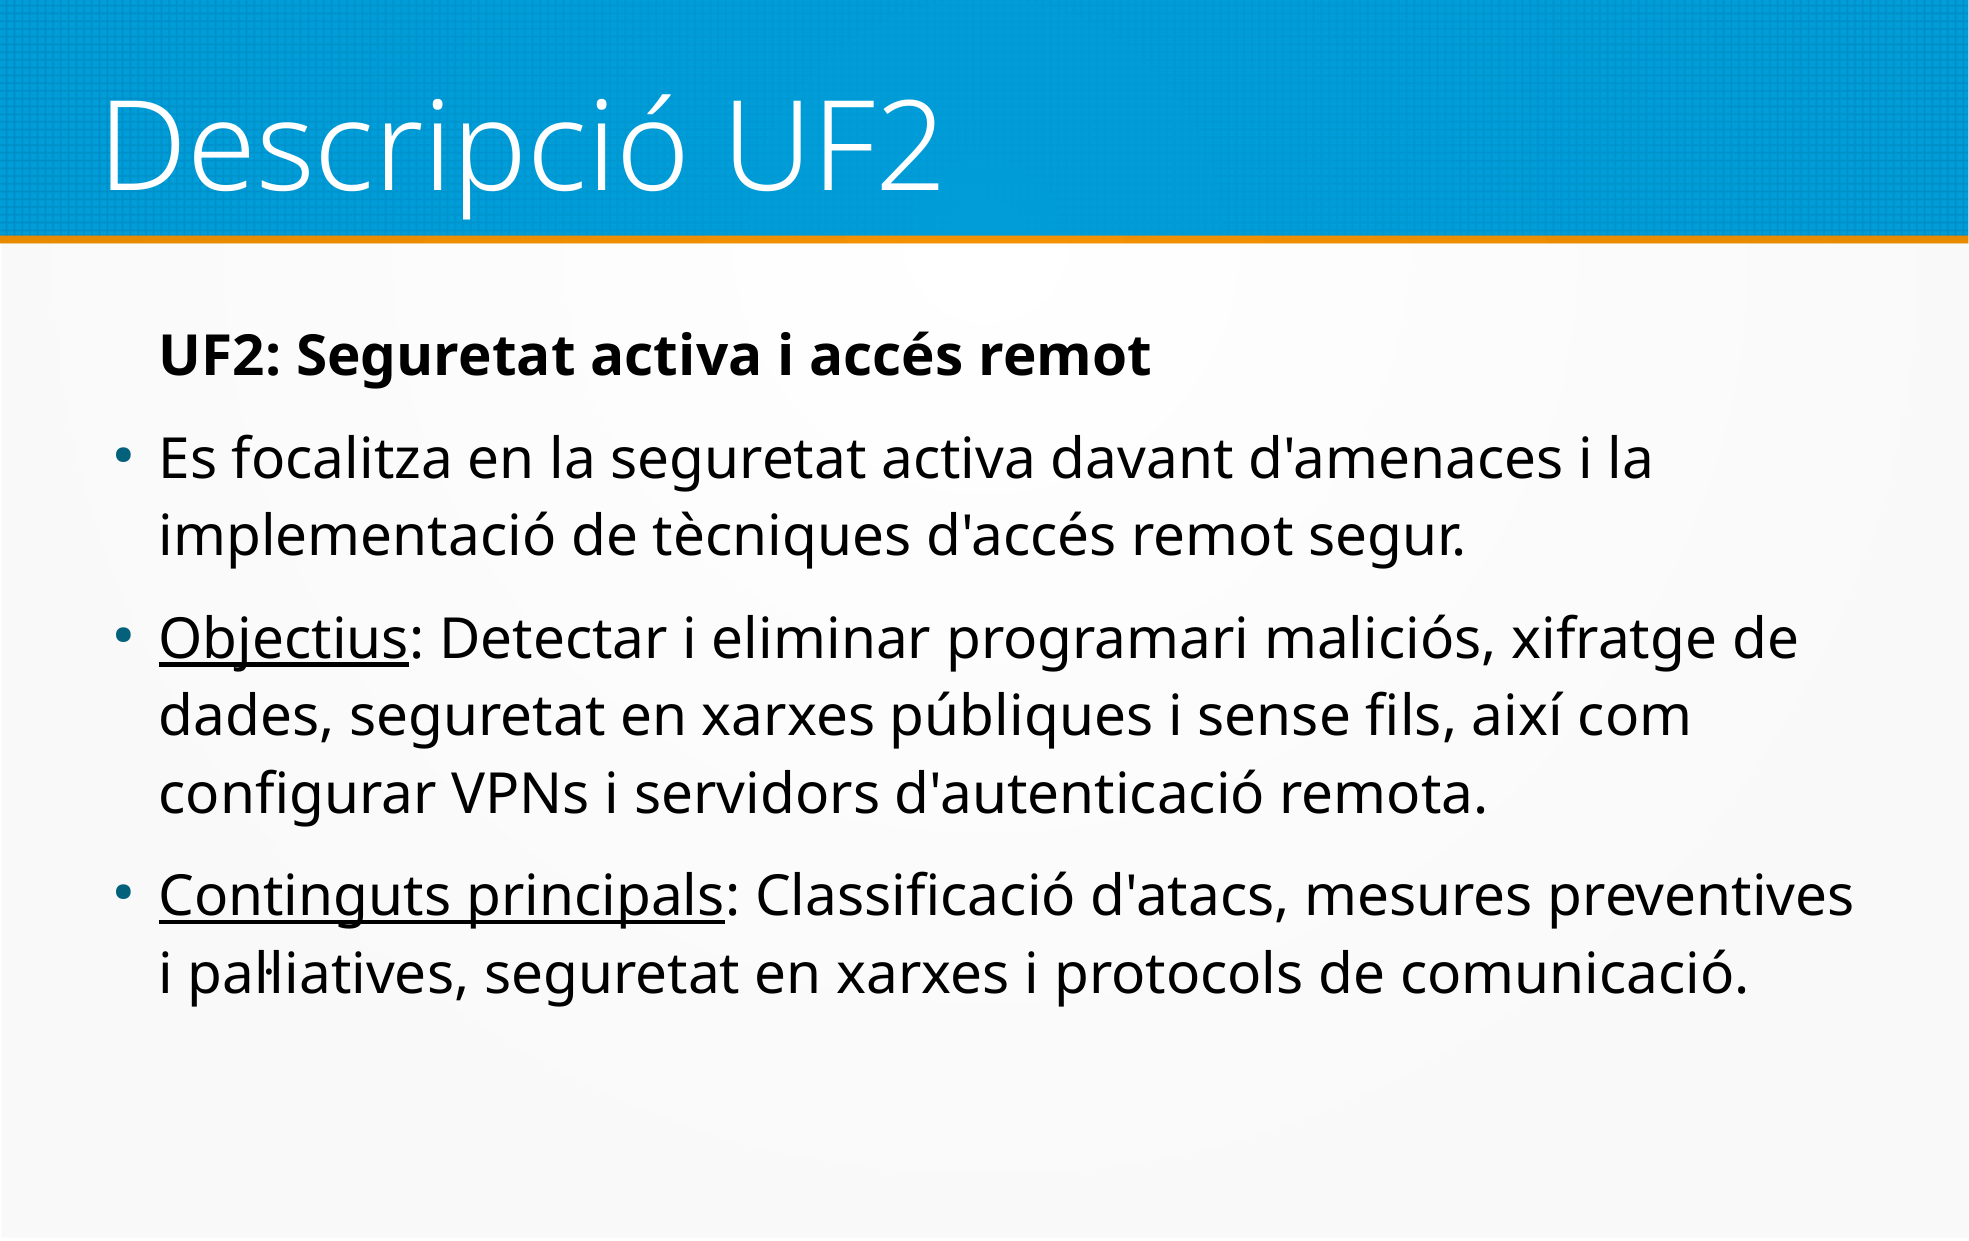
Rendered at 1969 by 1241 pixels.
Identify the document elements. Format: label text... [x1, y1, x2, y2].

picture [0, 236, 1969, 1241]
list UF2: Seguretat activa i accés remot Es focalitza en la seguretat activa davant d'amenaces i la implementació de tècniques d'accés remot segur. Objectius: Detectar i eliminar programari maliciós, xifratge de dades, seguretat en xarxes públiques i sense fils, així com configurar VPNs i servidors d'autenticació remota. Continguts principals: Classificació d'atacs, mesures preventives i pal·liatives, seguretat en xarxes i protocols de comunicació. [98, 315, 1861, 1081]
title Descripció UF2 [98, 19, 1870, 227]
